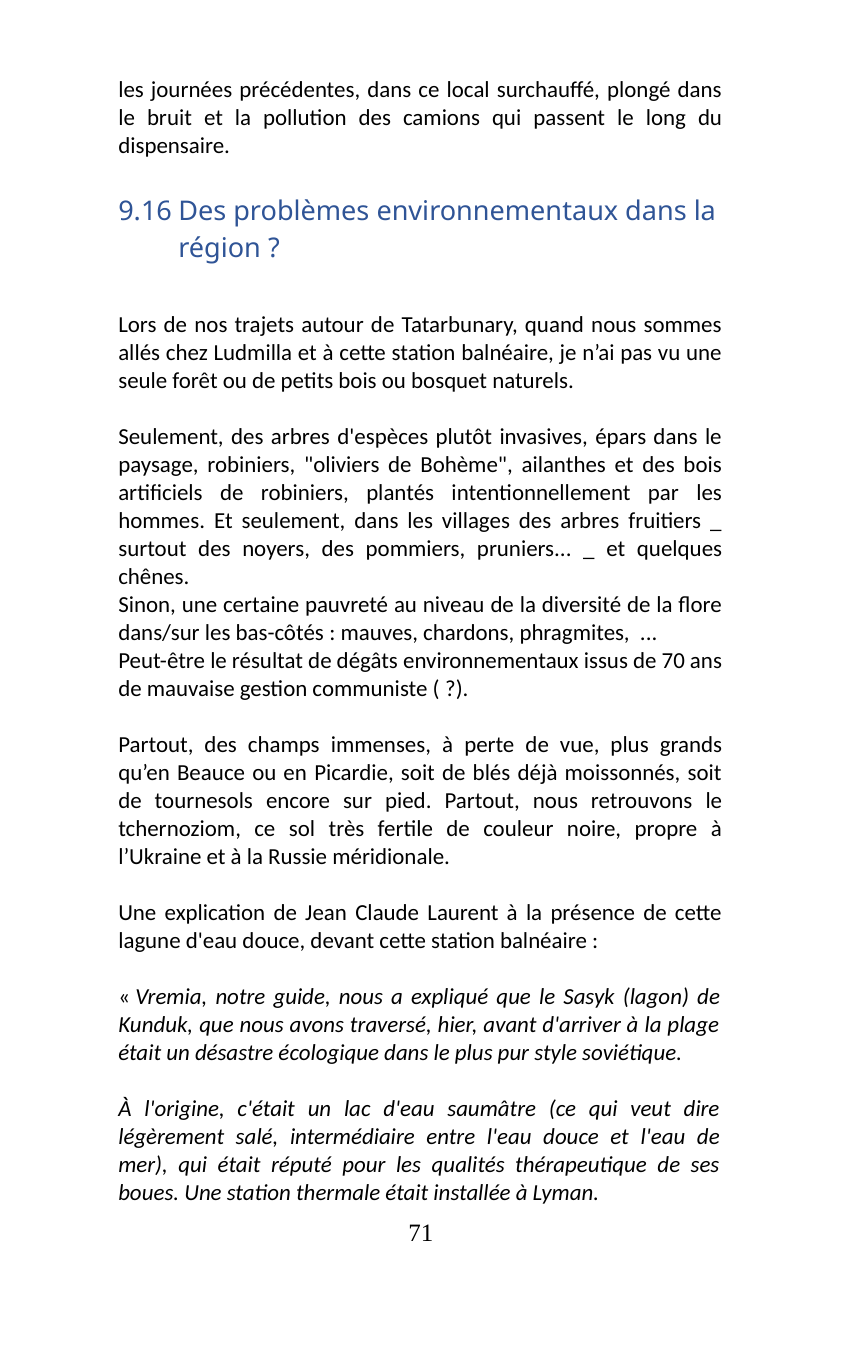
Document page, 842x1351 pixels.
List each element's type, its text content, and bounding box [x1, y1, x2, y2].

text Une explication de Jean Claude Laurent à la présence de cette lagune d'eau douce, devant cette station balnéaire : [118, 898, 723, 954]
text Sinon, une certaine pauvreté au niveau de la diversité de la flore dans/sur les bas-côtés : mauves, chardons, phragmites, ... [118, 590, 723, 646]
text Peut-être le résultat de dégâts environnementaux issus de 70 ans de mauvaise gestion communiste ( ?). [118, 646, 723, 702]
subtitle Des problèmes environnementaux dans la région ? [118, 191, 723, 265]
text Seulement, des arbres d'espèces plutôt invasives, épars dans le paysage, robiniers, "oliviers de Bohème", ailanthes et des bois artificiels de robiniers, plantés intentionnellement par les hommes. Et seulement, dans les villages des arbres fruitiers _ surtout des noyers, des pommiers, pruniers... _ et quelques chênes. [118, 422, 723, 590]
text les journées précédentes, dans ce local surchauffé, plongé dans le bruit et la pollution des camions qui passent le long du dispensaire. [118, 75, 723, 159]
text Partout, des champs immenses, à perte de vue, plus grands qu’en Beauce ou en Picardie, soit de blés déjà moissonnés, soit de tournesols encore sur pied. Partout, nous retrouvons le tchernoziom, ce sol très fertile de couleur noire, propre à l’Ukraine et à la Russie méridionale. [118, 730, 723, 870]
text Lors de nos trajets autour de Tatarbunary, quand nous sommes allés chez Ludmilla et à cette station balnéaire, je n’ai pas vu une seule forêt ou de petits bois ou bosquet naturels. [118, 310, 723, 394]
text « Vremia, notre guide, nous a expliqué que le Sasyk (lagon) de Kunduk, que nous avons traversé, hier, avant d'arriver à la plage était un désastre écologique dans le plus pur style soviétique. [118, 982, 723, 1066]
text À l'origine, c'était un lac d'eau saumâtre (ce qui veut dire légèrement salé, intermédiaire entre l'eau douce et l'eau de mer), qui était réputé pour les qualités thérapeutique de ses boues. Une station thermale était installée à Lyman. [118, 1094, 723, 1206]
